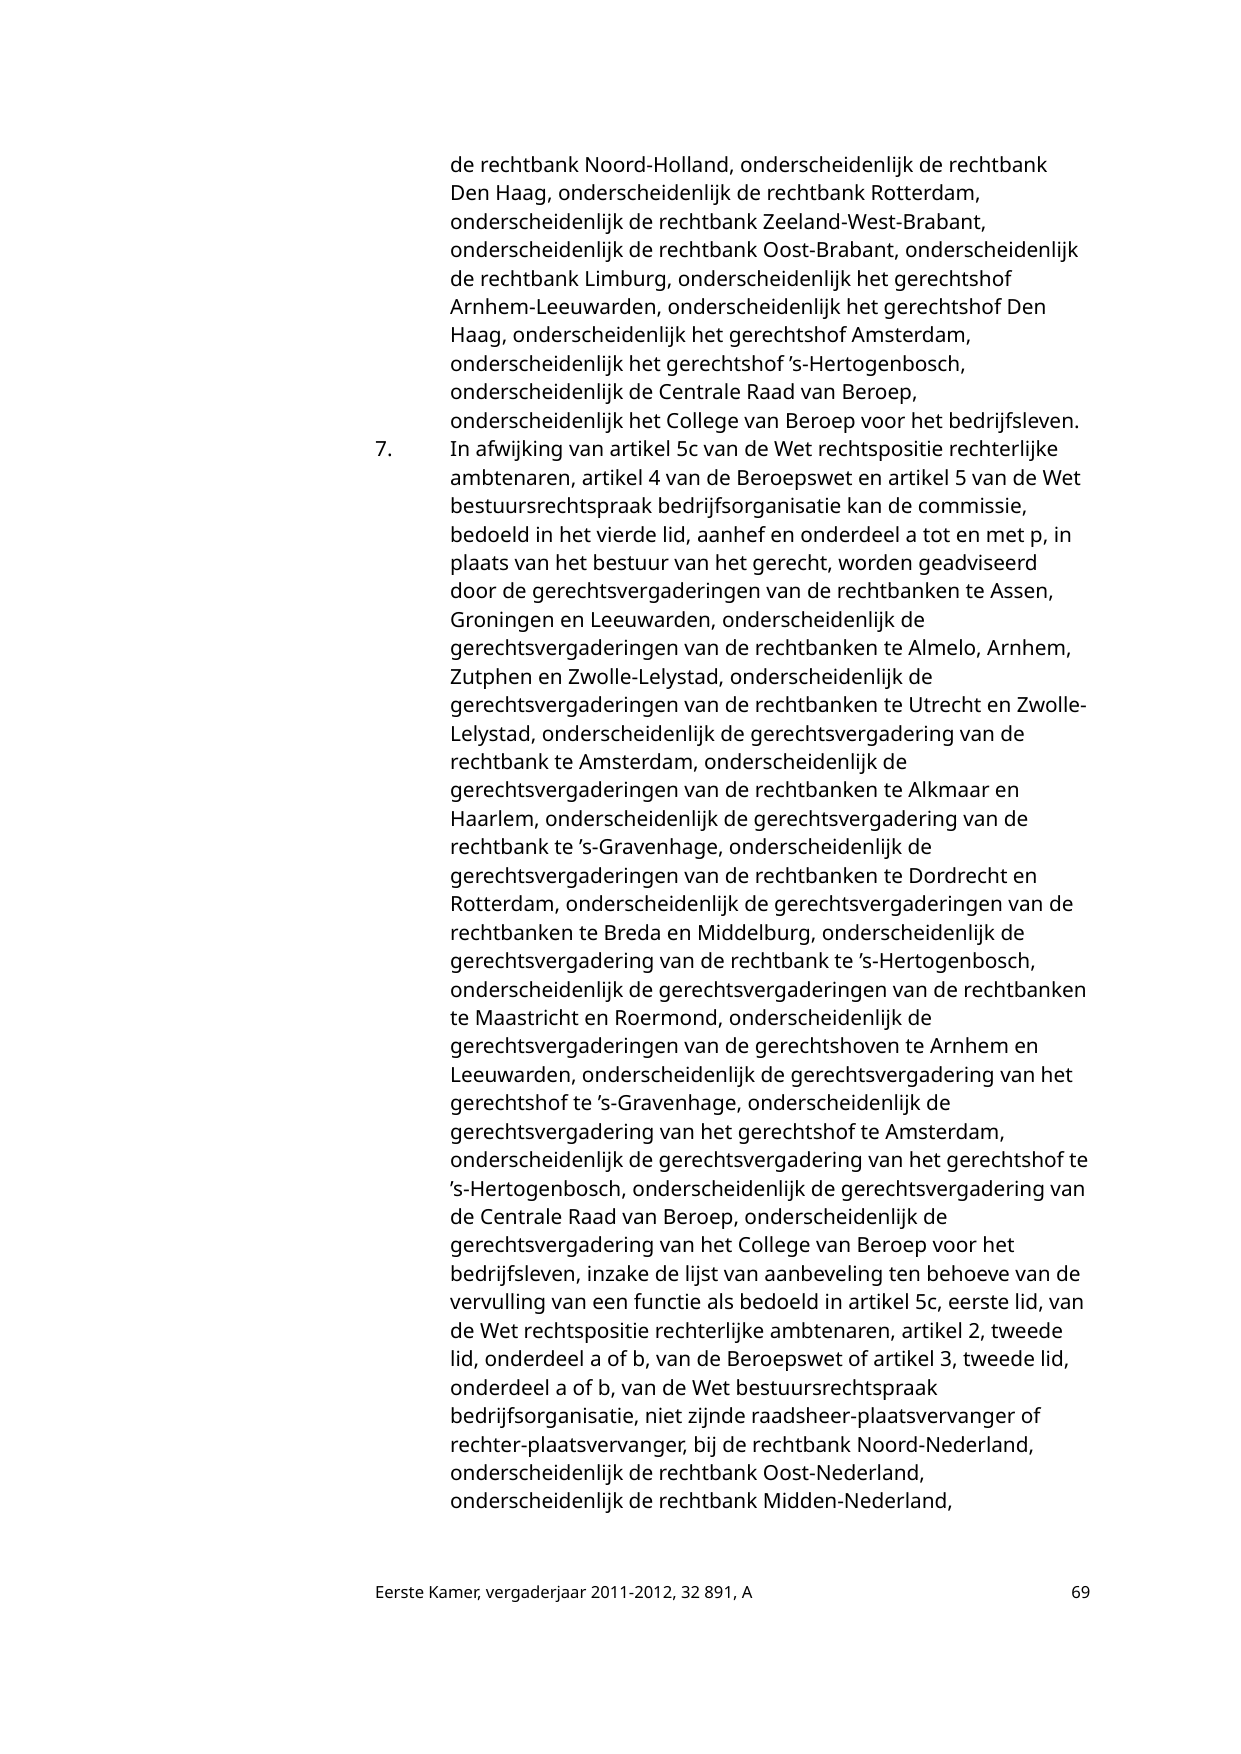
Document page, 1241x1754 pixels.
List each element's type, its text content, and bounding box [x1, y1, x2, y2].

list In afwijking van artikel 5c van de Wet rechtspositie rechterlijke ambtenaren, artikel 4 van de Beroepswet en artikel 5 van de Wet bestuursrechtspraak bedrijfsorganisatie kan de commissie, bedoeld in het vierde lid, aanhef en onderdeel a tot en met p, in plaats van het bestuur van het gerecht, worden geadviseerd door de gerechtsvergaderingen van de rechtbanken te Assen, Groningen en Leeuwarden, onderscheidenlijk de gerechtsvergaderingen van de rechtbanken te Almelo, Arnhem, Zutphen en Zwolle-Lelystad, onderscheidenlijk de gerechtsvergaderingen van de rechtbanken te Utrecht en Zwolle-Lelystad, onderscheidenlijk de gerechtsvergadering van de rechtbank te Amsterdam, onderscheidenlijk de gerechtsvergaderingen van de rechtbanken te Alkmaar en Haarlem, onderscheidenlijk de gerechtsvergadering van de rechtbank te ’s-Gravenhage, onderscheidenlijk de gerechtsvergaderingen van de rechtbanken te Dordrecht en Rotterdam, onderscheidenlijk de gerechtsvergaderingen van de rechtbanken te Breda en Middelburg, onderscheidenlijk de gerechtsvergadering van de rechtbank te ’s-Hertogenbosch, onderscheidenlijk de gerechtsvergaderingen van de rechtbanken te Maastricht en Roermond, onderscheidenlijk de gerechtsvergaderingen van de gerechtshoven te Arnhem en Leeuwarden, onderscheidenlijk de gerechtsvergadering van het gerechtshof te ’s-Gravenhage, onderscheidenlijk de gerechtsvergadering van het gerechtshof te Amsterdam, onderscheidenlijk de gerechtsvergadering van het gerechtshof te ’s-Hertogenbosch, onderscheidenlijk de gerechtsvergadering van de Centrale Raad van Beroep, onderscheidenlijk de gerechtsvergadering van het College van Beroep voor het bedrijfsleven, inzake de lijst van aanbeveling ten behoeve van de vervulling van een functie als bedoeld in artikel 5c, eerste lid, van de Wet rechtspositie rechterlijke ambtenaren, artikel 2, tweede lid, onderdeel a of b, van de Beroepswet of artikel 3, tweede lid, onderdeel a of b, van de Wet bestuursrechtspraak bedrijfsorganisatie, niet zijnde raadsheer-plaatsvervanger of rechter-plaatsvervanger, bij de rechtbank Noord-Nederland, onderscheidenlijk de rechtbank Oost-Nederland, onderscheidenlijk de rechtbank Midden-Nederland, [375, 434, 1090, 1515]
list de rechtbank Noord-Holland, onderscheidenlijk de rechtbank Den Haag, onderscheidenlijk de rechtbank Rotterdam, onderscheidenlijk de rechtbank Zeeland-West-Brabant, onderscheidenlijk de rechtbank Oost-Brabant, onderscheidenlijk de rechtbank Limburg, onderscheidenlijk het gerechtshof Arnhem-Leeuwarden, onderscheidenlijk het gerechtshof Den Haag, onderscheidenlijk het gerechtshof Amsterdam, onderscheidenlijk het gerechtshof ’s-Hertogenbosch, onderscheidenlijk de Centrale Raad van Beroep, onderscheidenlijk het College van Beroep voor het bedrijfsleven. [375, 150, 1090, 434]
